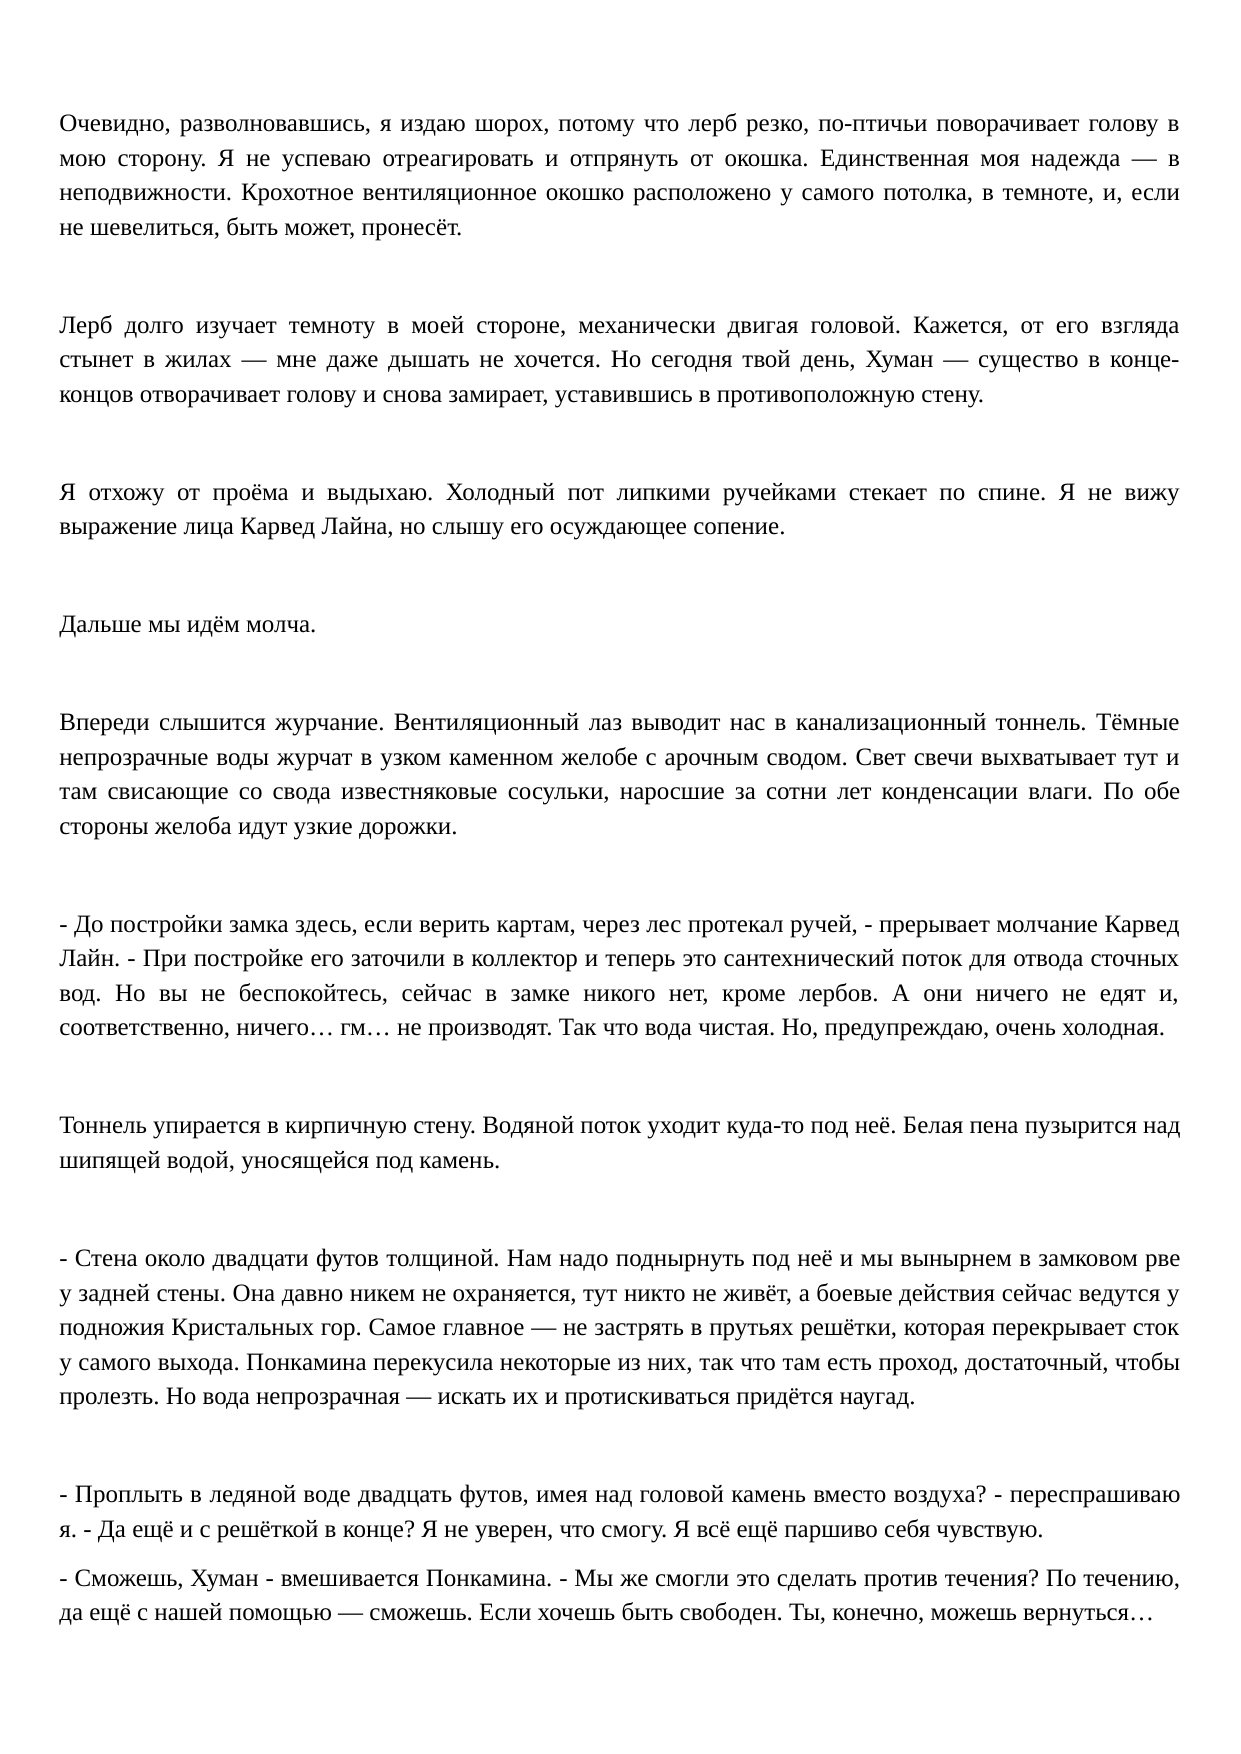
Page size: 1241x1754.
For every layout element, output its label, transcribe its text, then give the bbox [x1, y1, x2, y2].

text Лерб долго изучает темноту в моей стороне, механически двигая головой. Кажется, от его взгляда стынет в жилах — мне даже дышать не хочется. Но сегодня твой день, Хуман — существо в конце-концов отворачивает голову и снова замирает, уставившись в противоположную стену. [59, 310, 1181, 407]
text - Стена около двадцати футов толщиной. Нам надо поднырнуть под неё и мы вынырнем в замковом рве у задней стены. Она давно никем не охраняется, тут никто не живёт, а боевые действия сейчас ведутся у подножия Кристальных гор. Самое главное — не застрять в прутьях решётки, которая перекрывает сток у самого выхода. Понкамина перекусила некоторые из них, так что там есть проход, достаточный, чтобы пролезть. Но вода непрозрачная — искать их и протискиваться придётся наугад. [59, 1243, 1181, 1410]
text Впереди слышится журчание. Вентиляционный лаз выводит нас в канализационный тоннель. Тёмные непрозрачные воды журчат в узком каменном желобе с арочным сводом. Свет свечи выхватывает тут и там свисающие со свода известняковые сосульки, наросшие за сотни лет конденсации влаги. По обе стороны желоба идут узкие дорожки. [59, 707, 1181, 840]
text Тоннель упирается в кирпичную стену. Водяной поток уходит куда-то под неё. Белая пена пузырится над шипящей водой, уносящейся под камень. [59, 1111, 1181, 1174]
text - До постройки замка здесь, если верить картам, через лес протекал ручей, - прерывает молчание Карвед Лайн. - При постройке его заточили в коллектор и теперь это сантехнический поток для отвода сточных вод. Но вы не беспокойтесь, сейчас в замке никого нет, кроме лербов. А они ничего не едят и, соответственно, ничего… гм… не производят. Так что вода чистая. Но, предупреждаю, очень холодная. [59, 909, 1181, 1041]
text Очевидно, разволновавшись, я издаю шорох, потому что лерб резко, по-птичьи поворачивает голову в мою сторону. Я не успеваю отреагировать и отпрянуть от окошка. Единственная моя надежда — в неподвижности. Крохотное вентиляционное окошко расположено у самого потолка, в темноте, и, если не шевелиться, быть может, пронесёт. [59, 108, 1181, 240]
text Я отхожу от проёма и выдыхаю. Холодный пот липкими ручейками стекает по спине. Я не вижу выражение лица Карвед Лайна, но слышу его осуждающее сопение. [59, 477, 1181, 540]
text - Проплыть в ледяной воде двадцать футов, имея над головой камень вместо воздуха? - переспрашиваю я. - Да ещё и с решёткой в конце? Я не уверен, что смогу. Я всё ещё паршиво себя чувствую. [59, 1479, 1181, 1542]
text Дальше мы идём молча. [59, 609, 1181, 638]
text - Сможешь, Хуман - вмешивается Понкамина. - Мы же смогли это сделать против течения? По течению, да ещё с нашей помощью — сможешь. Если хочешь быть свободен. Ты, конечно, можешь вернуться… [59, 1563, 1181, 1626]
